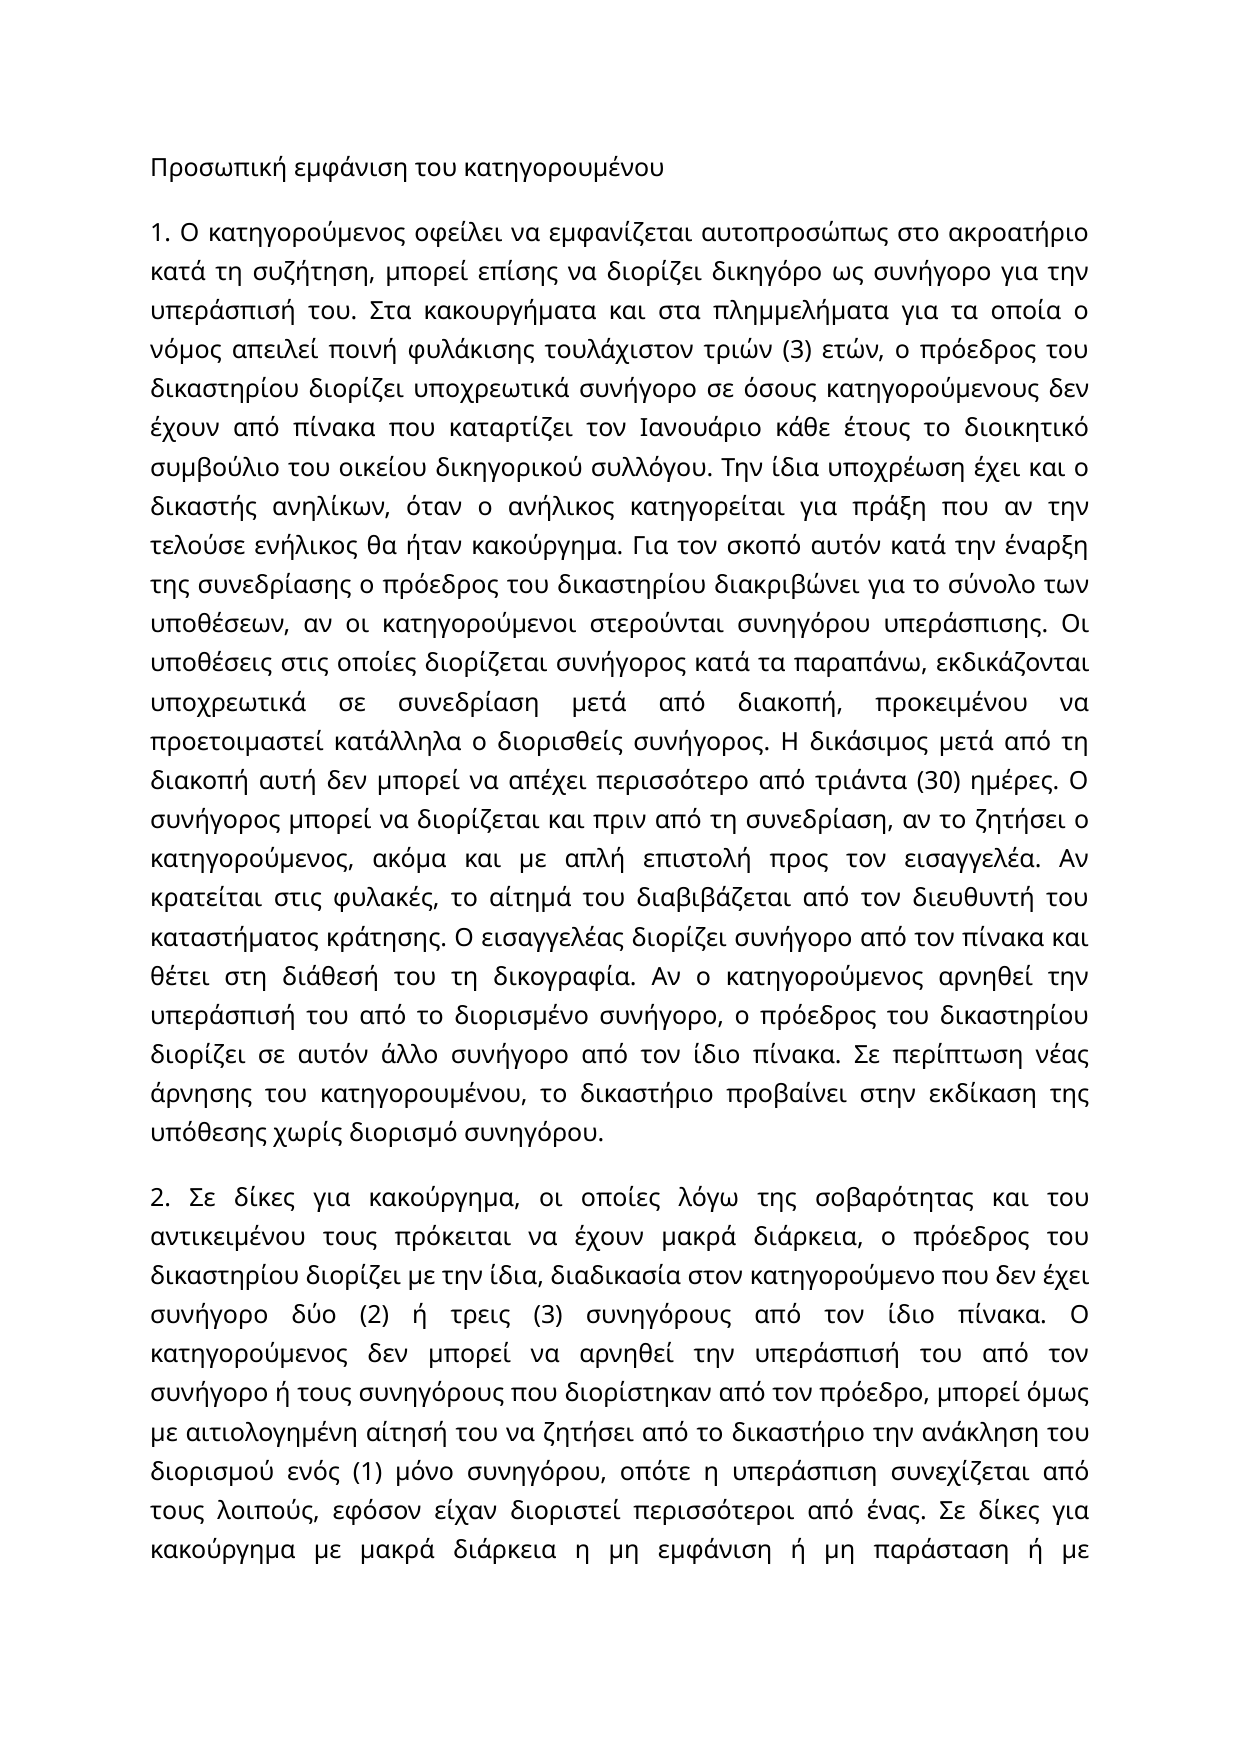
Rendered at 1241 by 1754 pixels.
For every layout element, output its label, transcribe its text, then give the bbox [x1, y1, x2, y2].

text 1. Ο κατηγορούμενος οφείλει να εμφανίζεται αυτοπροσώπως στο ακροατήριο κατά τη συζήτηση, μπορεί επίσης να διορίζει δικηγόρο ως συνήγορο για την υπεράσπισή του. Στα κακουργήματα και στα πλημμελήματα για τα οποία ο νόμος απειλεί ποινή φυλάκισης τουλάχιστον τριών (3) ετών, ο πρόεδρος του δικαστηρίου διορίζει υποχρεωτικά συνήγορο σε όσους κατηγορούμενους δεν έχουν από πίνακα που καταρτίζει τον Ιανουάριο κάθε έτους το διοικητικό συμβούλιο του οικείου δικηγορικού συλλόγου. Την ίδια υποχρέωση έχει και ο δικαστής ανηλίκων, όταν ο ανήλικος κατηγορείται για πράξη που αν την τελούσε ενήλικος θα ήταν κακούργημα. Για τον σκοπό αυτόν κατά την έναρξη της συνεδρίασης ο πρόεδρος του δικαστηρίου διακριβώνει για το σύνολο των υποθέσεων, αν οι κατηγορούμενοι στερούνται συνηγόρου υπεράσπισης. Οι υποθέσεις στις οποίες διορίζεται συνήγορος κατά τα παραπάνω, εκδικάζονται υποχρεωτικά σε συνεδρίαση μετά από διακοπή, προκειμένου να προετοιμαστεί κατάλληλα ο διορισθείς συνήγορος. Η δικάσιμος μετά από τη διακοπή αυτή δεν μπορεί να απέχει περισσότερο από τριάντα (30) ημέρες. Ο συνήγορος μπορεί να διορίζεται και πριν από τη συνεδρίαση, αν το ζητήσει ο κατηγορούμενος, ακόμα και με απλή επιστολή προς τον εισαγγελέα. Αν κρατείται στις φυλακές, το αίτημά του διαβιβάζεται από τον διευθυντή του καταστήματος κράτησης. Ο εισαγγελέας διορίζει συνήγορο από τον πίνακα και θέτει στη διάθεσή του τη δικογραφία. Αν ο κατηγορούμενος αρνηθεί την υπεράσπισή του από το διορισμένο συνήγορο, ο πρόεδρος του δικαστηρίου διορίζει σε αυτόν άλλο συνήγορο από τον ίδιο πίνακα. Σε περίπτωση νέας άρνησης του κατηγορουμένου, το δικαστήριο προβαίνει στην εκδίκαση της υπόθεσης χωρίς διορισμό συνηγόρου. [150, 214, 1090, 1149]
text 2. Σε δίκες για κακούργημα, οι οποίες λόγω της σοβαρότητας και του αντικειμένου τους πρόκειται να έχουν μακρά διάρκεια, ο πρόεδρος του δικαστηρίου διορίζει με την ίδια, διαδικασία στον κατηγορούμενο που δεν έχει συνήγορο δύο (2) ή τρεις (3) συνηγόρους από τον ίδιο πίνακα. Ο κατηγορούμενος δεν μπορεί να αρνηθεί την υπεράσπισή του από τον συνήγορο ή τους συνηγόρους που διορίστηκαν από τον πρόεδρο, μπορεί όμως με αιτιολογημένη αίτησή του να ζητήσει από το δικαστήριο την ανάκληση του διορισμού ενός (1) μόνο συνηγόρου, οπότε η υπεράσπιση συνεχίζεται από τους λοιπούς, εφόσον είχαν διοριστεί περισσότεροι από ένας. Σε δίκες για κακούργημα με μακρά διάρκεια η μη εμφάνιση ή μη παράσταση ή με [150, 1179, 1090, 1566]
text Προσωπική εμφάνιση του κατηγορουμένου [150, 150, 1090, 184]
